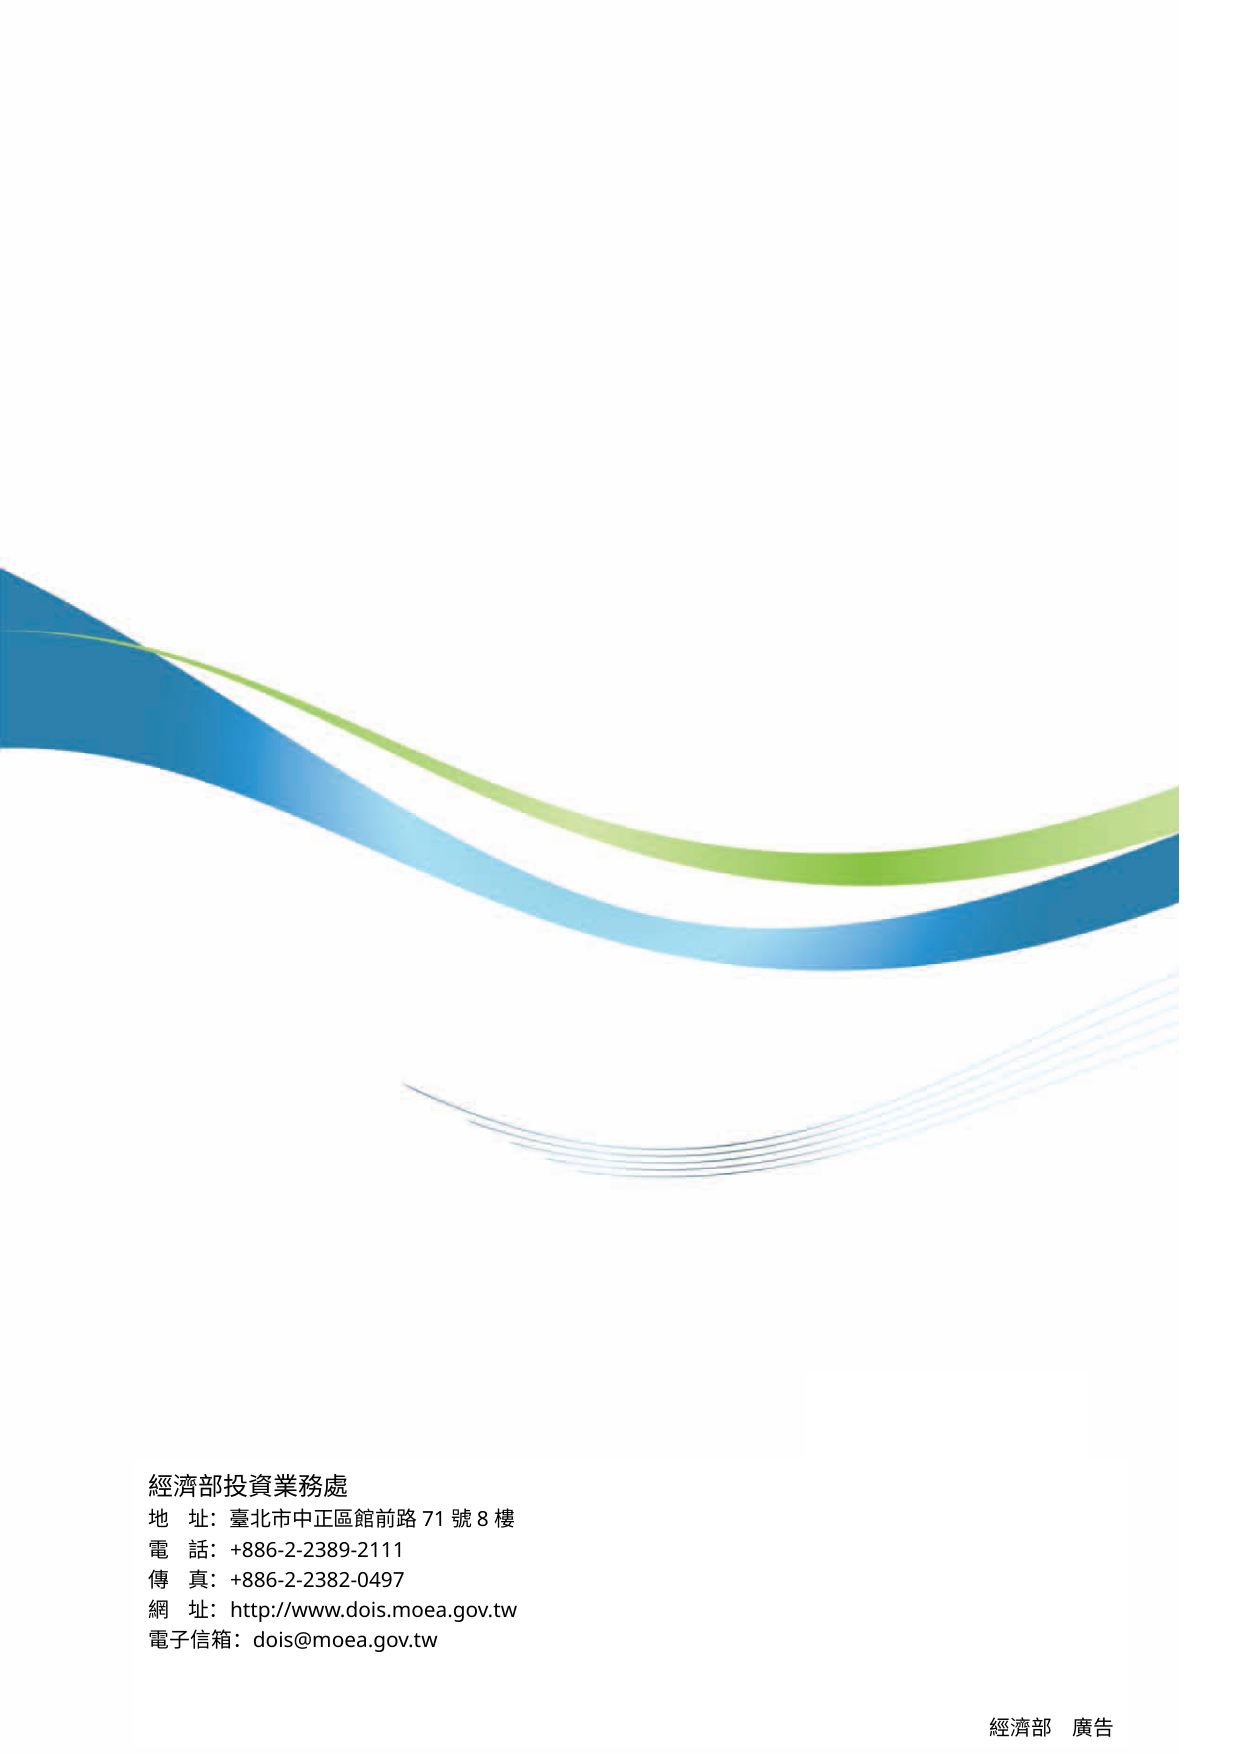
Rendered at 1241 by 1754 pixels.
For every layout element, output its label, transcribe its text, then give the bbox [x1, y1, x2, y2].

text 電 話：+886-2-2389-2111 [148, 1533, 1114, 1563]
text 經濟部投資業務處 [148, 1466, 1114, 1502]
text 地 址：臺北市中正區館前路 71 號 8 樓 [148, 1502, 1114, 1533]
text 網 址：http://www.dois.moea.gov.tw [148, 1593, 1114, 1624]
text 傳 真：+886-2-2382-0497 [148, 1563, 1114, 1593]
text 電子信箱：dois@moea.gov.tw [148, 1624, 1114, 1654]
text 經濟部 廣告 [148, 1711, 1114, 1739]
